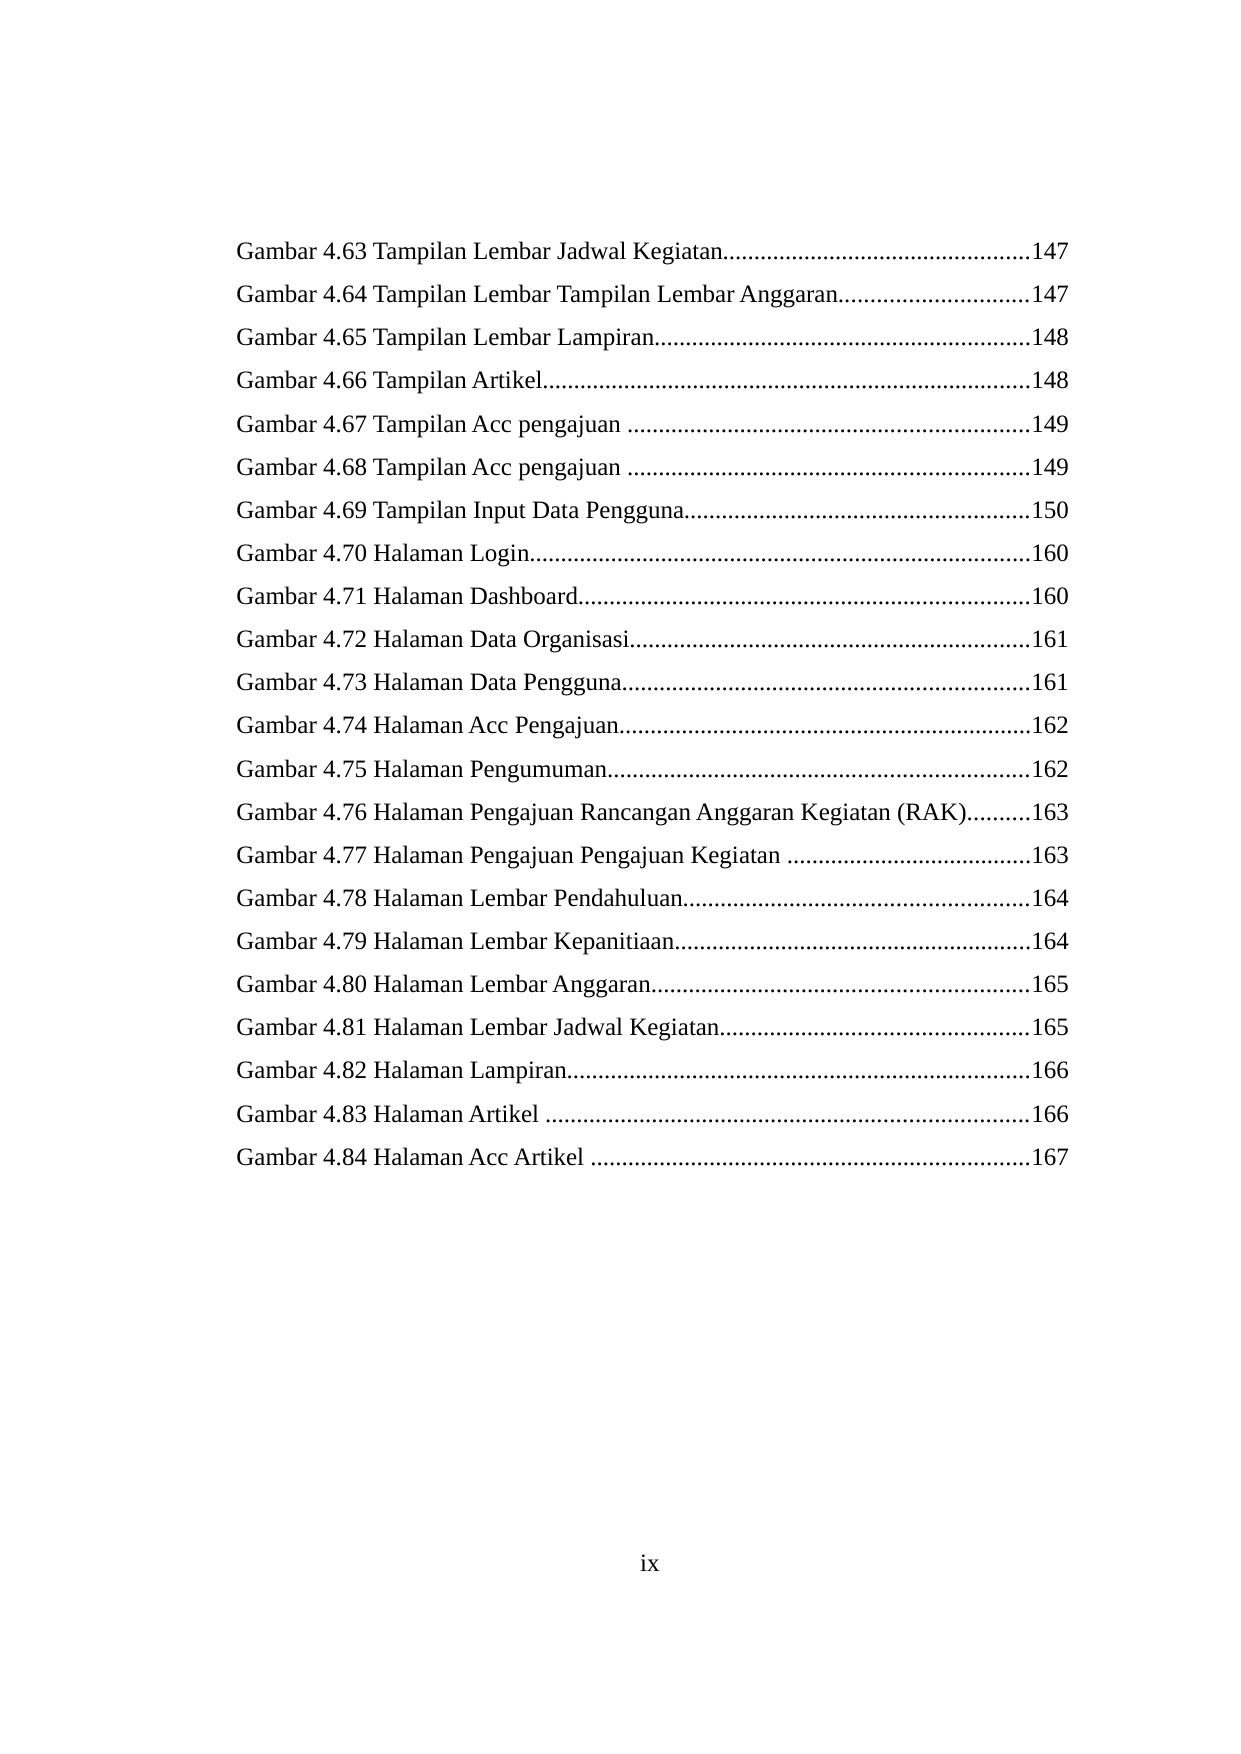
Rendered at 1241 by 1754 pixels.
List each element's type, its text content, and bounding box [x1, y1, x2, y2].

text Gambar 4.63 Tampilan Lembar Jadwal Kegiatan 147 [236, 236, 1098, 265]
text Gambar 4.80 Halaman Lembar Anggaran 165 [236, 969, 1098, 998]
text Gambar 4.69 Tampilan Input Data Pengguna 150 [236, 495, 1098, 524]
text Gambar 4.66 Tampilan Artikel 148 [236, 366, 1098, 394]
text Gambar 4.73 Halaman Data Pengguna 161 [236, 667, 1098, 696]
text Gambar 4.79 Halaman Lembar Kepanitiaan 164 [236, 926, 1098, 955]
text Gambar 4.68 Tampilan Acc pengajuan 149 [236, 452, 1098, 481]
text Gambar 4.82 Halaman Lampiran 166 [236, 1056, 1098, 1084]
text Gambar 4.81 Halaman Lembar Jadwal Kegiatan 165 [236, 1012, 1098, 1041]
text Gambar 4.65 Tampilan Lembar Lampiran 148 [236, 322, 1098, 351]
text Gambar 4.75 Halaman Pengumuman 162 [236, 754, 1098, 782]
text Gambar 4.67 Tampilan Acc pengajuan 149 [236, 409, 1098, 437]
text Gambar 4.70 Halaman Login 160 [236, 538, 1098, 567]
text Gambar 4.78 Halaman Lembar Pendahuluan 164 [236, 883, 1098, 912]
text Gambar 4.74 Halaman Acc Pengajuan 162 [236, 711, 1098, 739]
text Gambar 4.83 Halaman Artikel 166 [236, 1099, 1098, 1127]
text Gambar 4.72 Halaman Data Organisasi 161 [236, 624, 1098, 653]
text Gambar 4.64 Tampilan Lembar Tampilan Lembar Anggaran 147 [236, 279, 1098, 308]
text Gambar 4.71 Halaman Dashboard 160 [236, 581, 1098, 610]
text Gambar 4.76 Halaman Pengajuan Rancangan Anggaran Kegiatan (RAK) 163 [236, 797, 1098, 826]
text Gambar 4.77 Halaman Pengajuan Pengajuan Kegiatan 163 [236, 840, 1098, 869]
text Gambar 4.84 Halaman Acc Artikel 167 [236, 1142, 1098, 1171]
